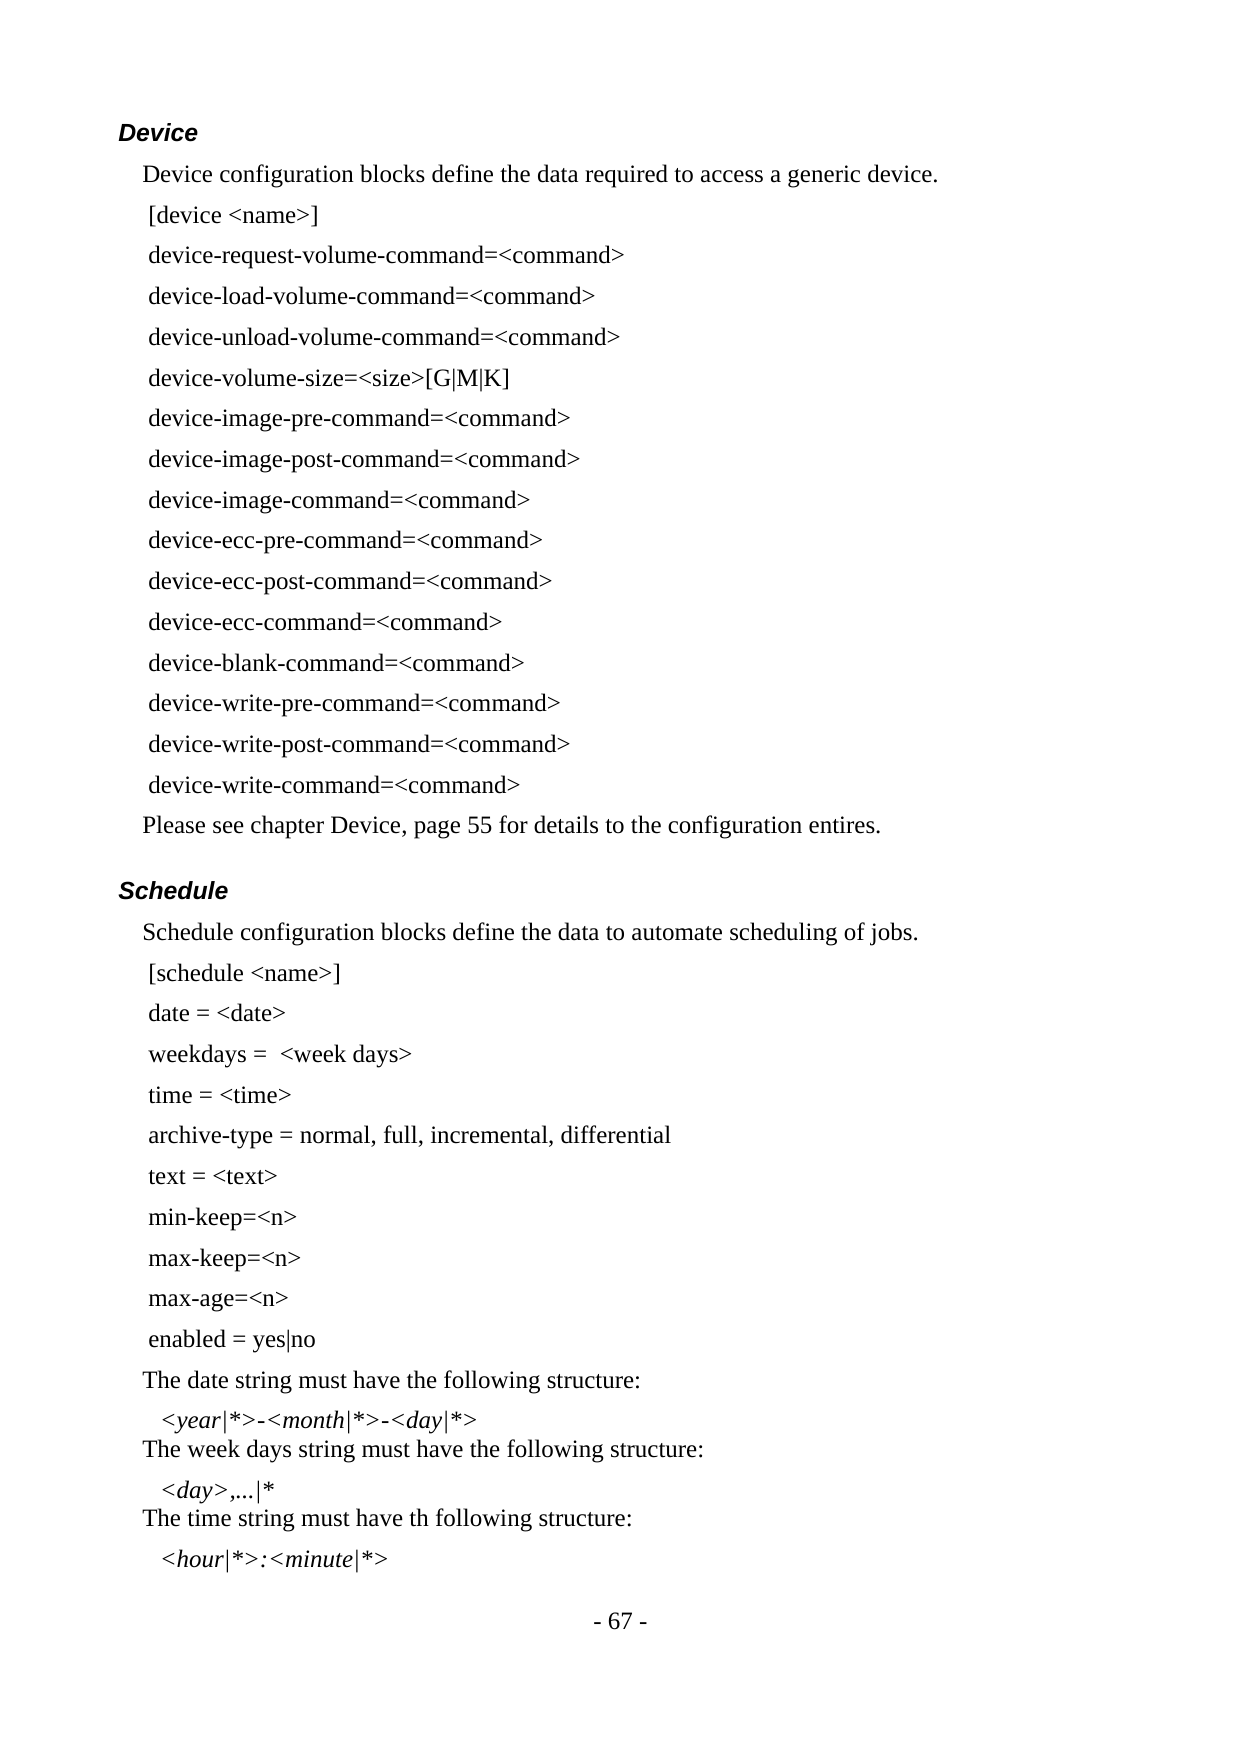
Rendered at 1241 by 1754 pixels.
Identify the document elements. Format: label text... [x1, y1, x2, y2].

text <year|*>-<month|*>-<day|*> [159, 1406, 1122, 1434]
text The date string must have the following structure: [118, 1365, 1122, 1394]
text device-ecc-command=<command> [148, 607, 1122, 636]
text device-image-command=<command> [148, 485, 1122, 513]
text device-image-post-command=<command> [148, 444, 1122, 473]
text enabled = yes|no [148, 1324, 1122, 1353]
text The week days string must have the following structure: [118, 1434, 1122, 1463]
text [schedule <name>] [148, 958, 1122, 986]
text Schedule configuration blocks define the data to automate scheduling of jobs. [118, 917, 1122, 946]
text The time string must have th following structure: [118, 1503, 1122, 1532]
text device-blank-command=<command> [148, 648, 1122, 676]
text <hour|*>:<minute|*> [159, 1544, 1122, 1573]
text [device <name>] [148, 200, 1122, 228]
text device-ecc-post-command=<command> [148, 566, 1122, 595]
text device-ecc-pre-command=<command> [148, 526, 1122, 554]
text max-keep=<n> [148, 1243, 1122, 1272]
text device-load-volume-command=<command> [148, 281, 1122, 310]
text device-volume-size=<size>[G|M|K] [148, 363, 1122, 391]
text device-image-pre-command=<command> [148, 403, 1122, 432]
text archive-type = normal, full, incremental, differential [148, 1121, 1122, 1149]
text weekdays = <week days> [148, 1039, 1122, 1068]
text text = <text> [148, 1161, 1122, 1190]
text date = <date> [148, 998, 1122, 1027]
text device-request-volume-command=<command> [148, 240, 1122, 269]
subtitle Device [118, 118, 1122, 147]
text device-write-post-command=<command> [148, 729, 1122, 758]
text device-write-command=<command> [148, 770, 1122, 799]
text max-age=<n> [148, 1283, 1122, 1312]
text time = <time> [148, 1080, 1122, 1109]
text <day>,...|* [159, 1475, 1122, 1503]
text device-unload-volume-command=<command> [148, 322, 1122, 351]
subtitle Schedule [118, 876, 1122, 905]
text Device configuration blocks define the data required to access a generic device. [118, 159, 1122, 188]
text Please see chapter Device, page 54 for details to the configuration entires. [118, 811, 1122, 839]
text device-write-pre-command=<command> [148, 688, 1122, 717]
text min-keep=<n> [148, 1202, 1122, 1231]
